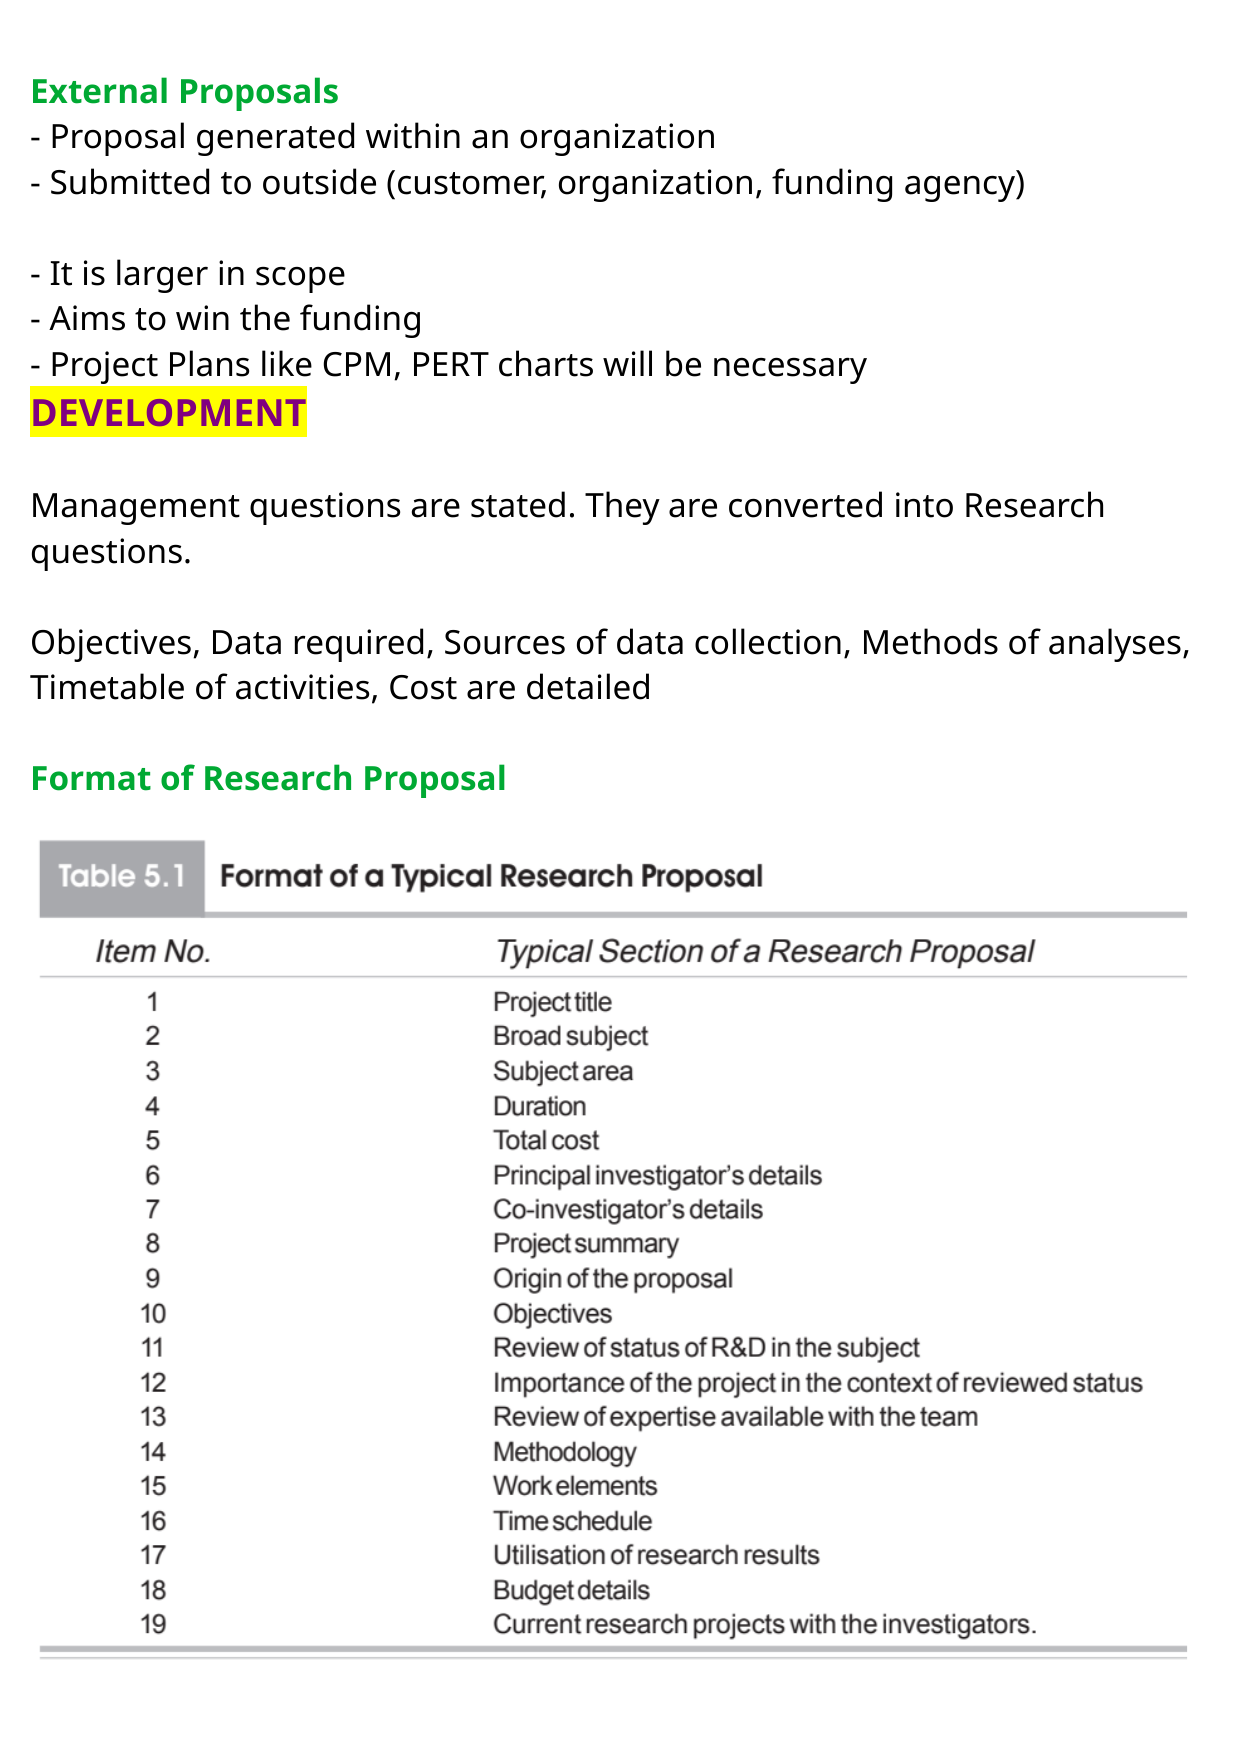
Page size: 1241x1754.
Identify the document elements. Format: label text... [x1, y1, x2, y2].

subtitle - Proposal generated within an organization [30, 113, 1211, 159]
subtitle DEVELOPMENT [30, 386, 1211, 437]
subtitle - It is larger in scope [30, 249, 1211, 295]
subtitle Objectives, Data required, Sources of data collection, Methods of analyses, Timetable of activities, Cost are detailed [30, 618, 1211, 709]
subtitle - Aims to win the funding [30, 295, 1211, 340]
subtitle Management questions are stated. They are converted into Research questions. [30, 482, 1211, 573]
subtitle - Submitted to outside (customer, organization, funding agency) [30, 159, 1211, 204]
subtitle External Proposals [30, 68, 1211, 113]
picture [30, 810, 1188, 1676]
subtitle - Project Plans like CPM, PERT charts will be necessary [30, 340, 1211, 386]
subtitle Format of Research Proposal [30, 755, 1211, 800]
